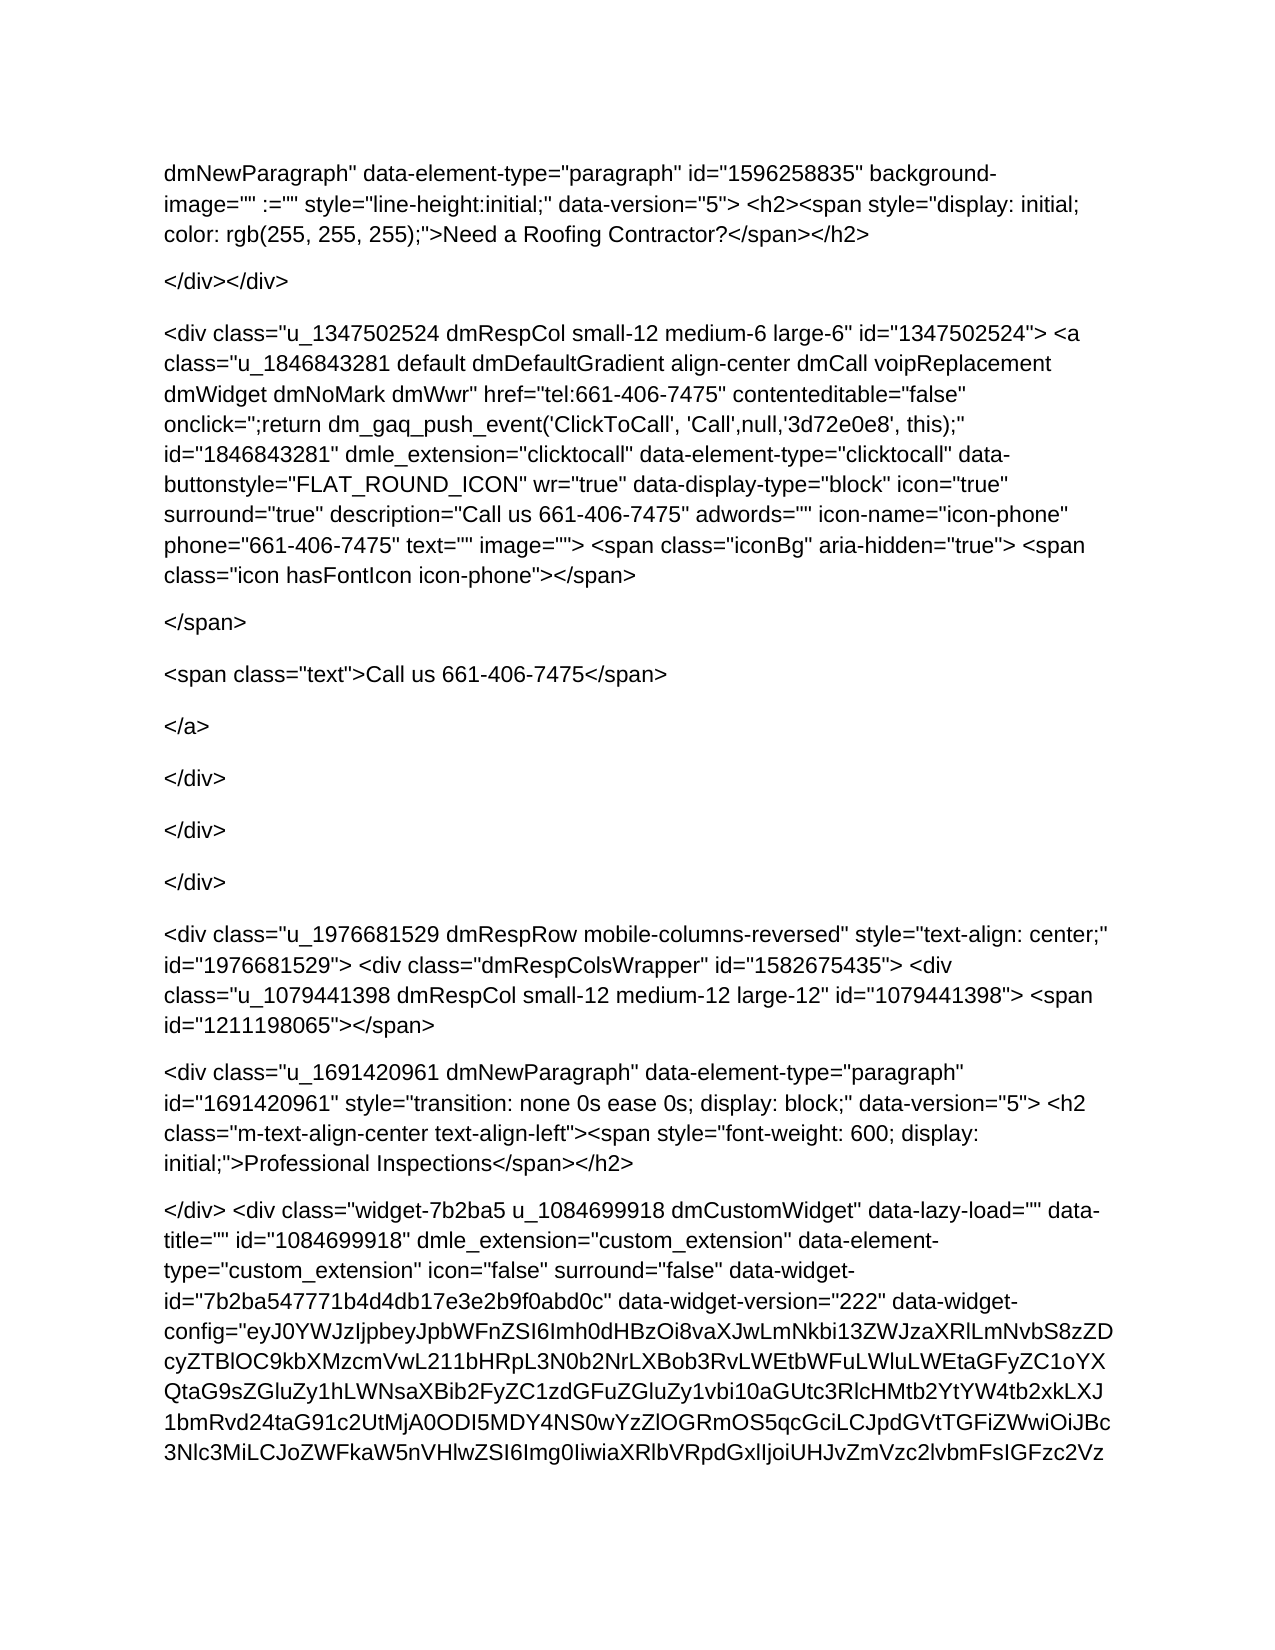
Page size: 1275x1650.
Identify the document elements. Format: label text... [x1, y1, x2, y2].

table_cell <div class="u_1347502524 dmRespCol small-12 medium-6 large-6" id="1347502524"> <a class="u_1846843281 default dmDefaultGradient align-center dmCall voipReplacement dmWidget dmNoMark dmWwr" href="tel:661-406-7475" contenteditable="false" onclick=";return dm_gaq_push_event('ClickToCall', 'Call',null,'3d72e0e8', this);" id="1846843281" dmle_extension="clicktocall" data-element-type="clicktocall" data-buttonstyle="FLAT_ROUND_ICON" wr="true" data-display-type="block" icon="true" surround="true" description="Call us 661-406-7475" adwords="" icon-name="icon-phone" phone="661-406-7475" text="" image=""> <span class="iconBg" aria-hidden="true"> <span class="icon hasFontIcon icon-phone"></span> [153, 310, 1125, 598]
table_cell </a> [153, 703, 1125, 755]
table_cell <span class="text">Call us 661-406-7475</span> [153, 651, 1125, 703]
table_cell </span> [153, 599, 1125, 651]
table_cell dmNewParagraph" data-element-type="paragraph" id="1596258835" background-image="" :="" style="line-height:initial;" data-version="5"> <h2><span style="display: initial; color: rgb(255, 255, 255);">Need a Roofing Contractor?</span></h2> [153, 150, 1125, 258]
table_cell <div class="u_1691420961 dmNewParagraph" data-element-type="paragraph" id="1691420961" style="transition: none 0s ease 0s; display: block;" data-version="5"> <h2 class="m-text-align-center text-align-left"><span style="font-weight: 600; display: initial;">Professional Inspections</span></h2> [153, 1049, 1125, 1187]
table_cell </div> [153, 807, 1125, 859]
table_cell </div> <div class="widget-7b2ba5 u_1084699918 dmCustomWidget" data-lazy-load="" data-title="" id="1084699918" dmle_extension="custom_extension" data-element-type="custom_extension" icon="false" surround="false" data-widget-id="7b2ba547771b4d4db17e3e2b9f0abd0c" data-widget-version="222" data-widget-config="eyJ0YWJzIjpbeyJpbWFnZSI6Imh0dHBzOi8vaXJwLmNkbi13ZWJzaXRlLmNvbS8zZDcyZTBlOC9kbXMzcmVwL211bHRpL3N0b2NrLXBob3RvLWEtbWFuLWluLWEtaGFyZC1oYXQtaG9sZGluZy1hLWNsaXBib2FyZC1zdGFuZGluZy1vbi10aGUtc3RlcHMtb2YtYW4tb2xkLXJ1bmRvd24taG91c2UtMjA0ODI5MDY4NS0wYzZlOGRmOS5qcGciLCJpdGVtTGFiZWwiOiJBc3Nlc3MiLCJoZWFkaW5nVHlwZSI6Img0IiwiaXRlbVRpdGxlIjoiUHJvZmVzc2lvbmFsIGFzc2Vz [153, 1187, 1125, 1476]
table_cell </div> [153, 859, 1125, 911]
table_cell </div> [153, 755, 1125, 807]
table_cell </div></div> [153, 258, 1125, 310]
table_cell <div class="u_1976681529 dmRespRow mobile-columns-reversed" style="text-align: center;" id="1976681529"> <div class="dmRespColsWrapper" id="1582675435"> <div class="u_1079441398 dmRespCol small-12 medium-12 large-12" id="1079441398"> <span id="1211198065"></span> [153, 911, 1125, 1049]
